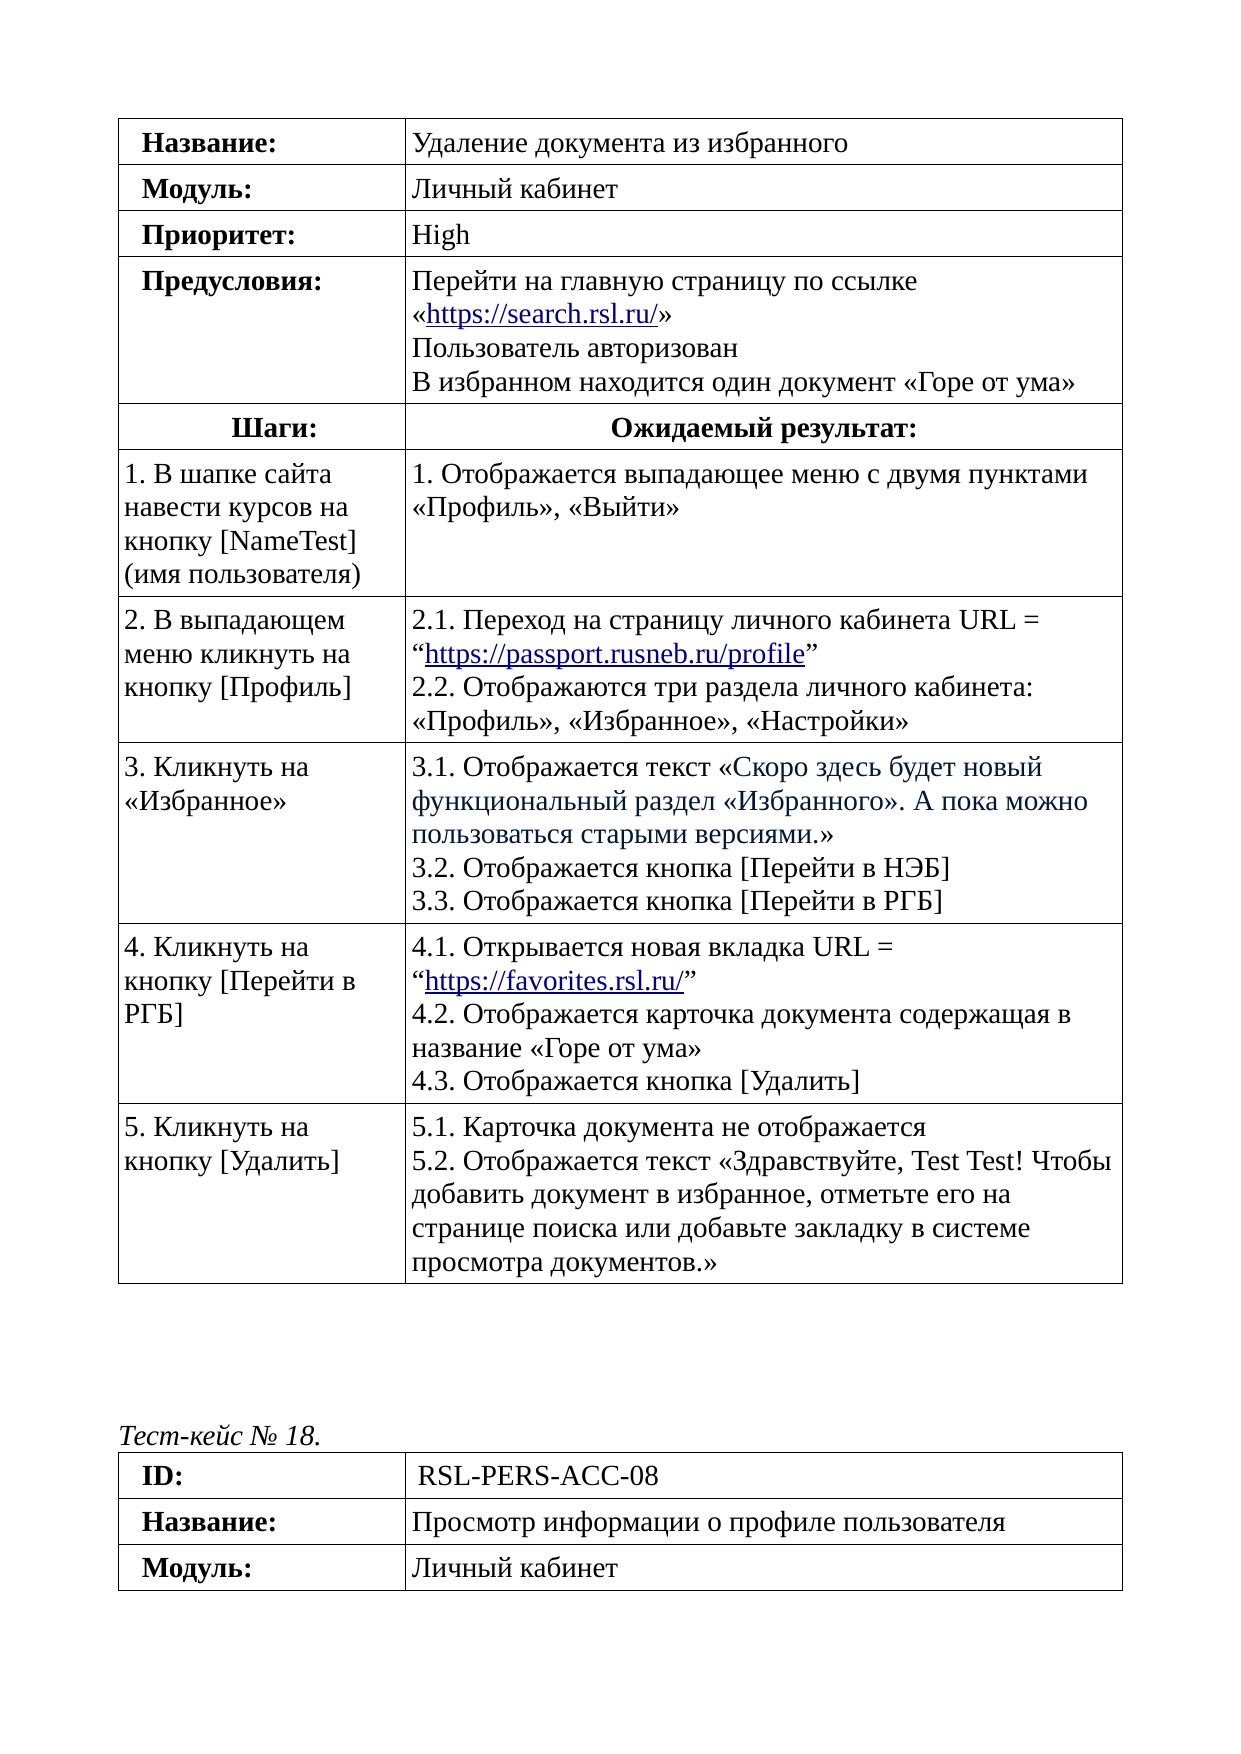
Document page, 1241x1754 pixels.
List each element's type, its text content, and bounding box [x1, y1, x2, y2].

table_cell Ожидаемый результат: [406, 404, 1122, 449]
table_cell Шаги: [119, 404, 405, 449]
table_cell Перейти на главную страницу по ссылке «https://search.rsl.ru/» Пользователь авторизован В избранном находится один документ «Горе от ума» [406, 257, 1122, 403]
table_cell Просмотр информации о профиле пользователя [406, 1499, 1122, 1544]
table_cell Модуль: [119, 1545, 405, 1590]
table_cell High [406, 211, 1122, 256]
table_cell 1. Отображается выпадающее меню с двумя пунктами «Профиль», «Выйти» [406, 450, 1122, 596]
table_cell 4. Кликнуть на кнопку [Перейти в РГБ] [119, 924, 405, 1103]
table_cell Личный кабинет [406, 165, 1122, 210]
table_cell 3. Кликнуть на «Избранное» [119, 743, 405, 922]
table_cell Личный кабинет [406, 1545, 1122, 1590]
table_cell 2. В выпадающем меню кликнуть на кнопку [Профиль] [119, 597, 405, 742]
table_cell Модуль: [119, 165, 405, 210]
table_header RSL-PERS-ACC-08 [406, 1453, 1122, 1498]
table_cell 4.1. Открывается новая вкладка URL = “https://favorites.rsl.ru/” 4.2. Отображается карточка документа содержащая в название «Горе от ума» 4.3. Отображается кнопка [Удалить] [406, 924, 1122, 1103]
table_cell Удаление документа из избранного [406, 119, 1122, 164]
table_cell Название: [119, 1499, 405, 1544]
table_cell 5.1. Карточка документа не отображается 5.2. Отображается текст «Здравствуйте, Test Test! Чтобы добавить документ в избранное, отметьте его на странице поиска или добавьте закладку в системе просмотра документов.» [406, 1104, 1122, 1283]
text Тест-кейс № 18. [118, 1418, 1122, 1452]
table_cell Название: [119, 119, 405, 164]
table_cell 2.1. Переход на страницу личного кабинета URL = “https://passport.rusneb.ru/profile” 2.2. Отображаются три раздела личного кабинета: «Профиль», «Избранное», «Настройки» [406, 597, 1122, 742]
table_cell 1. В шапке сайта навести курсов на кнопку [NameTest](имя пользователя) [119, 450, 405, 596]
table_header ID: [119, 1453, 405, 1498]
table_cell Приоритет: [119, 211, 405, 256]
table_cell 5. Кликнуть на кнопку [Удалить] [119, 1104, 405, 1283]
table_cell Предусловия: [119, 257, 405, 403]
table_cell 3.1. Отображается текст «Скоро здесь будет новый функциональный раздел «Избранного». А пока можно пользоваться старыми версиями.» 3.2. Отображается кнопка [Перейти в НЭБ] 3.3. Отображается кнопка [Перейти в РГБ] [406, 743, 1122, 922]
